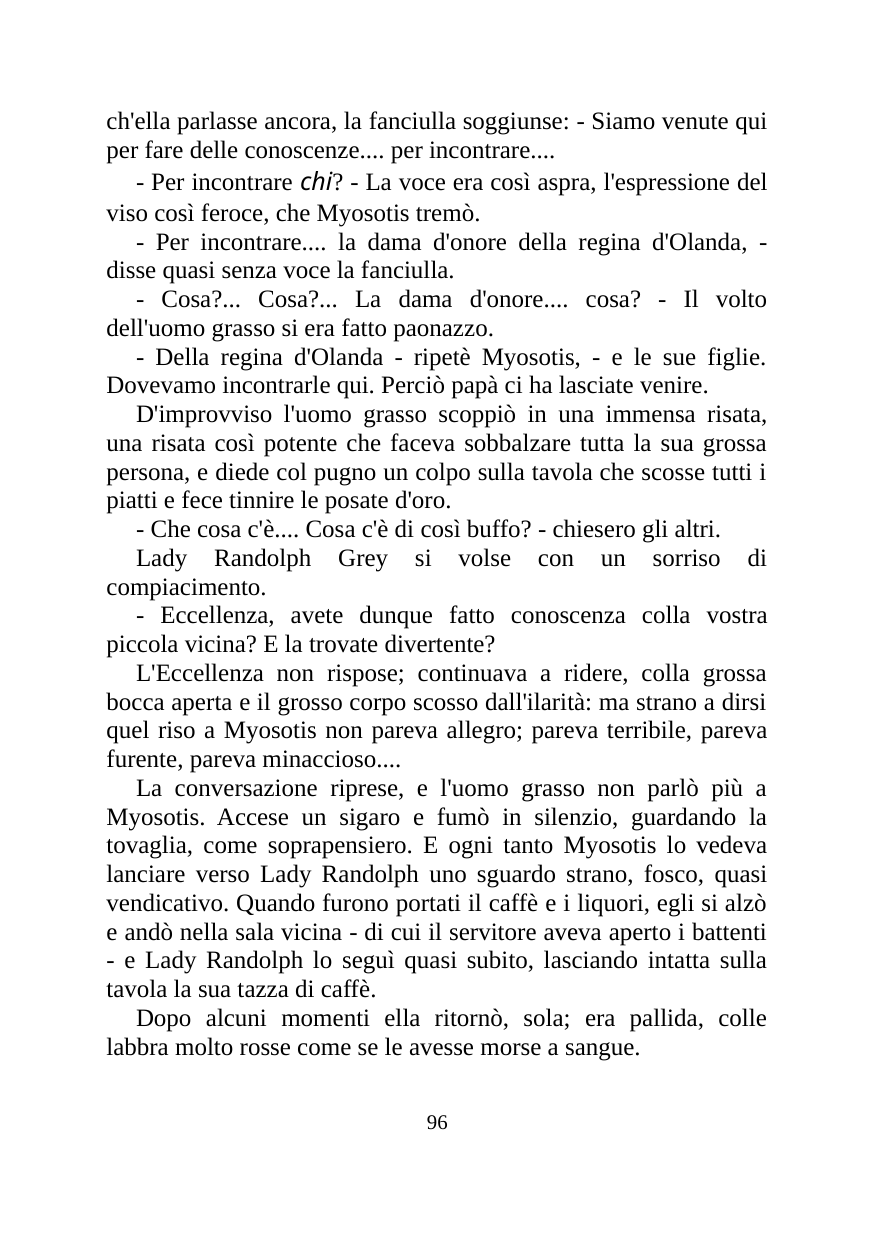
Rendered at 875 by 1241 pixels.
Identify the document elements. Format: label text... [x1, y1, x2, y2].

text La conversazione riprese, e l'uomo grasso non parlò più a Myosotis. Accese un sigaro e fumò in silenzio, guardando la tovaglia, come soprapensiero. E ogni tanto Myosotis lo vedeva lanciare verso Lady Randolph uno sguardo strano, fosco, quasi vendicativo. Quando furono portati il caffè e i liquori, egli si alzò e andò nella sala vicina - di cui il servitore aveva aperto i battenti - e Lady Randolph lo seguì quasi subito, lasciando intatta sulla tavola la sua tazza di caffè. [106, 773, 768, 1003]
text - Della regina d'Olanda - ripetè Myosotis, - e le sue figlie. Dovevamo incontrarle qui. Perciò papà ci ha lasciate venire. [106, 342, 768, 399]
text - Cosa?... Cosa?... La dama d'onore.... cosa? - Il volto dell'uomo grasso si era fatto paonazzo. [106, 284, 768, 342]
text ch'ella parlasse ancora, la fanciulla soggiunse: - Siamo venute qui per fare delle conoscenze.... per incontrare.... [106, 106, 768, 164]
text - Eccellenza, avete dunque fatto conoscenza colla vostra piccola vicina? E la trovate divertente? [106, 600, 768, 658]
text L'Eccellenza non rispose; continuava a ridere, colla grossa bocca aperta e il grosso corpo scosso dall'ilarità: ma strano a dirsi quel riso a Myosotis non pareva allegro; pareva terribile, pareva furente, pareva minaccioso.... [106, 658, 768, 773]
text - Per incontrare chi? - La voce era così aspra, l'espressione del viso così feroce, che Myosotis tremò. [106, 164, 768, 227]
text D'improvviso l'uomo grasso scoppiò in una immensa risata, una risata così potente che faceva sobbalzare tutta la sua grossa persona, e diede col pugno un colpo sulla tavola che scosse tutti i piatti e fece tinnire le posate d'oro. [106, 399, 768, 514]
text - Per incontrare.... la dama d'onore della regina d'Olanda, - disse quasi senza voce la fanciulla. [106, 227, 768, 284]
text Dopo alcuni momenti ella ritornò, sola; era pallida, colle labbra molto rosse come se le avesse morse a sangue. [106, 1003, 768, 1060]
text - Che cosa c'è.... Cosa c'è di così buffo? - chiesero gli altri. [106, 514, 768, 543]
text Lady Randolph Grey si volse con un sorriso di compiacimento. [106, 543, 768, 600]
